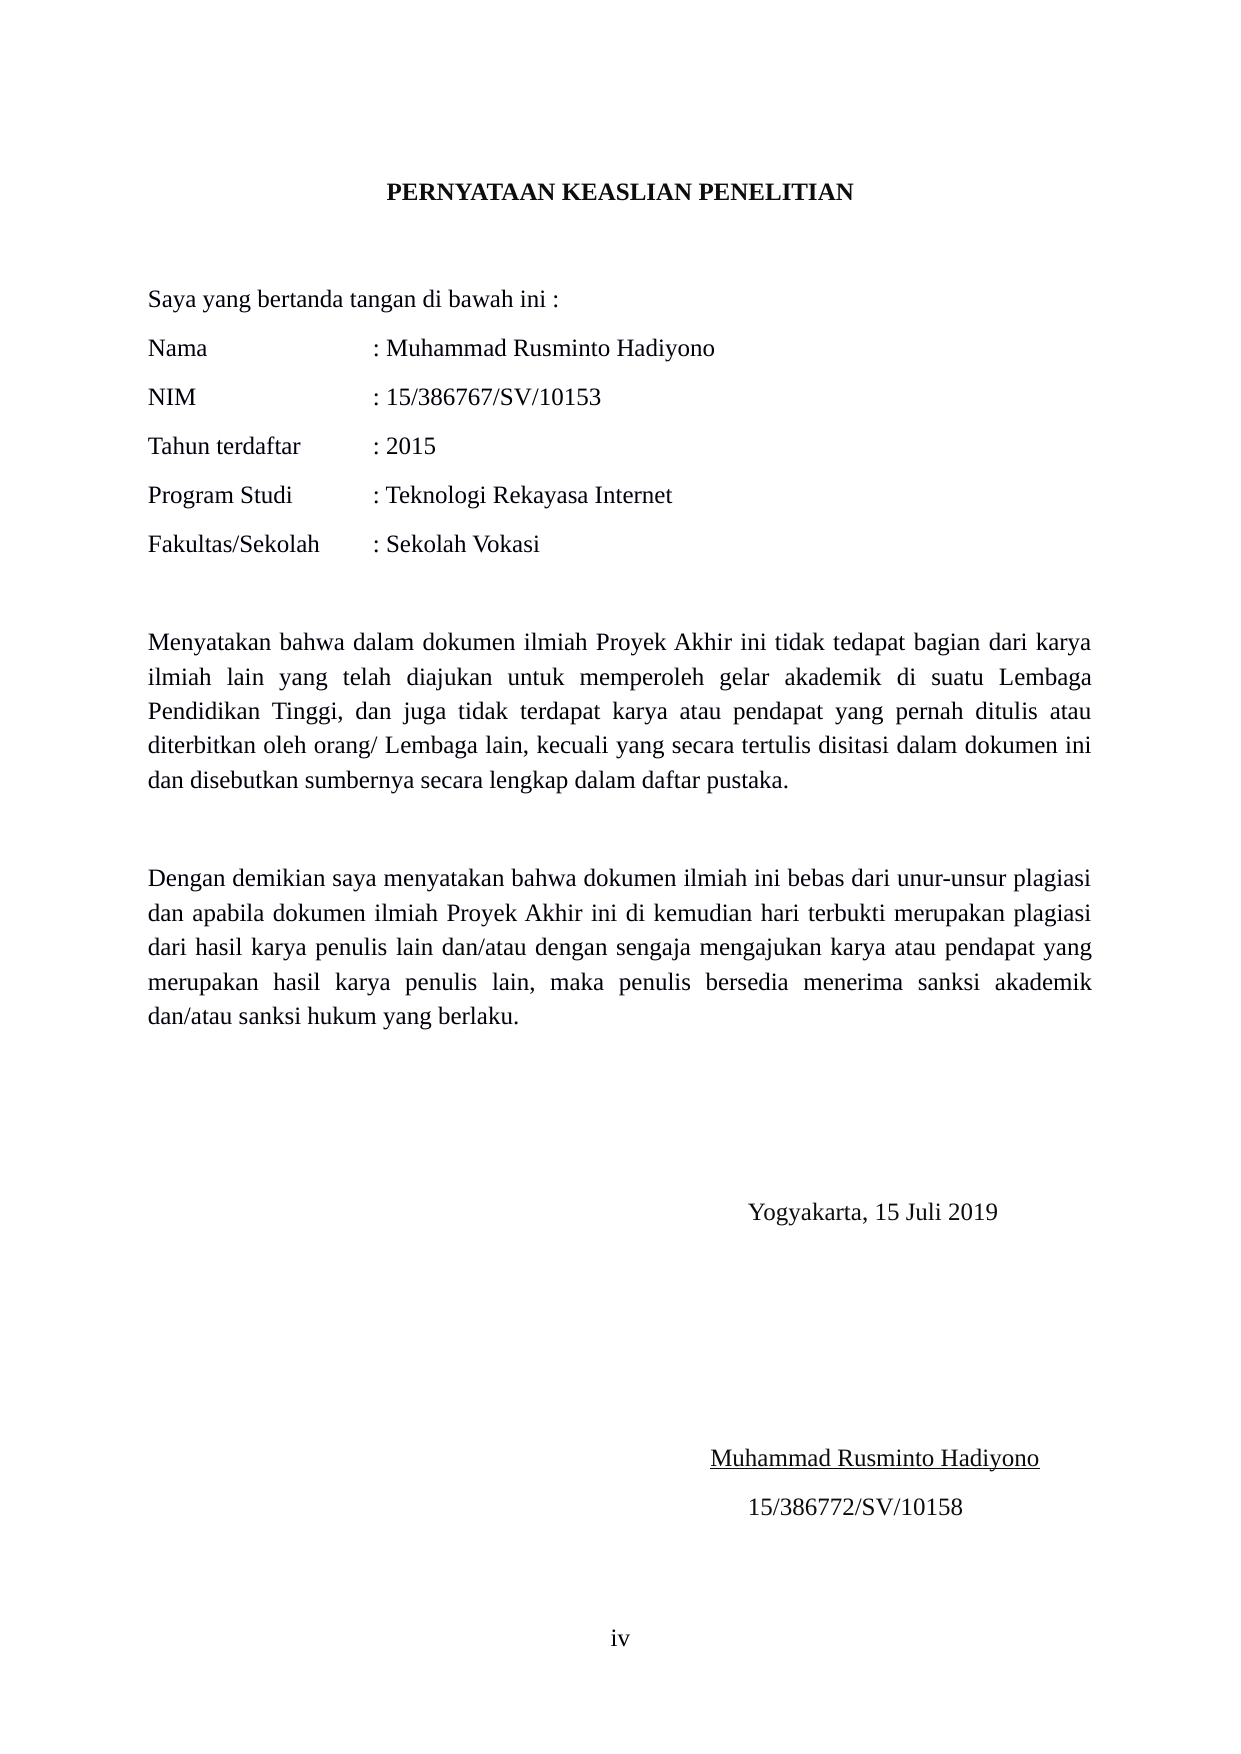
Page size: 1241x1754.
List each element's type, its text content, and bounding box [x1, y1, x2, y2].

text Program Studi : Teknologi Rekayasa Internet [148, 480, 1093, 509]
text Yogyakarta, 15 Juli 2019 [148, 1197, 1093, 1226]
text 15/386772/SV/10158 [148, 1492, 1093, 1521]
text Nama : Muhammad Rusminto Hadiyono [148, 333, 1093, 362]
text Fakultas/Sekolah : Sekolah Vokasi [148, 529, 1093, 558]
text Muhammad Rusminto Hadiyono [148, 1443, 1093, 1471]
text Dengan demikian saya menyatakan bahwa dokumen ilmiah ini bebas dari unur-unsur plagiasi dan apabila dokumen ilmiah Proyek Akhir ini di kemudian hari terbukti merupakan plagiasi dari hasil karya penulis lain dan/atau dengan sengaja mengajukan karya atau pendapat yang merupakan hasil karya penulis lain, maka penulis bersedia menerima sanksi akademik dan/atau sanksi hukum yang berlaku. [148, 863, 1093, 1030]
subtitle PERNYATAAN KEASLIAN PENELITIAN [148, 177, 1093, 206]
text NIM : 15/386767/SV/10153 [148, 382, 1093, 411]
text Saya yang bertanda tangan di bawah ini : [148, 284, 1093, 312]
text Tahun terdaftar : 2015 [148, 431, 1093, 460]
text Menyatakan bahwa dalam dokumen ilmiah Proyek Akhir ini tidak tedapat bagian dari karya ilmiah lain yang telah diajukan untuk memperoleh gelar akademik di suatu Lembaga Pendidikan Tinggi, dan juga tidak terdapat karya atau pendapat yang pernah ditulis atau diterbitkan oleh orang/ Lembaga lain, kecuali yang secara tertulis disitasi dalam dokumen ini dan disebutkan sumbernya secara lengkap dalam daftar pustaka. [148, 627, 1093, 794]
